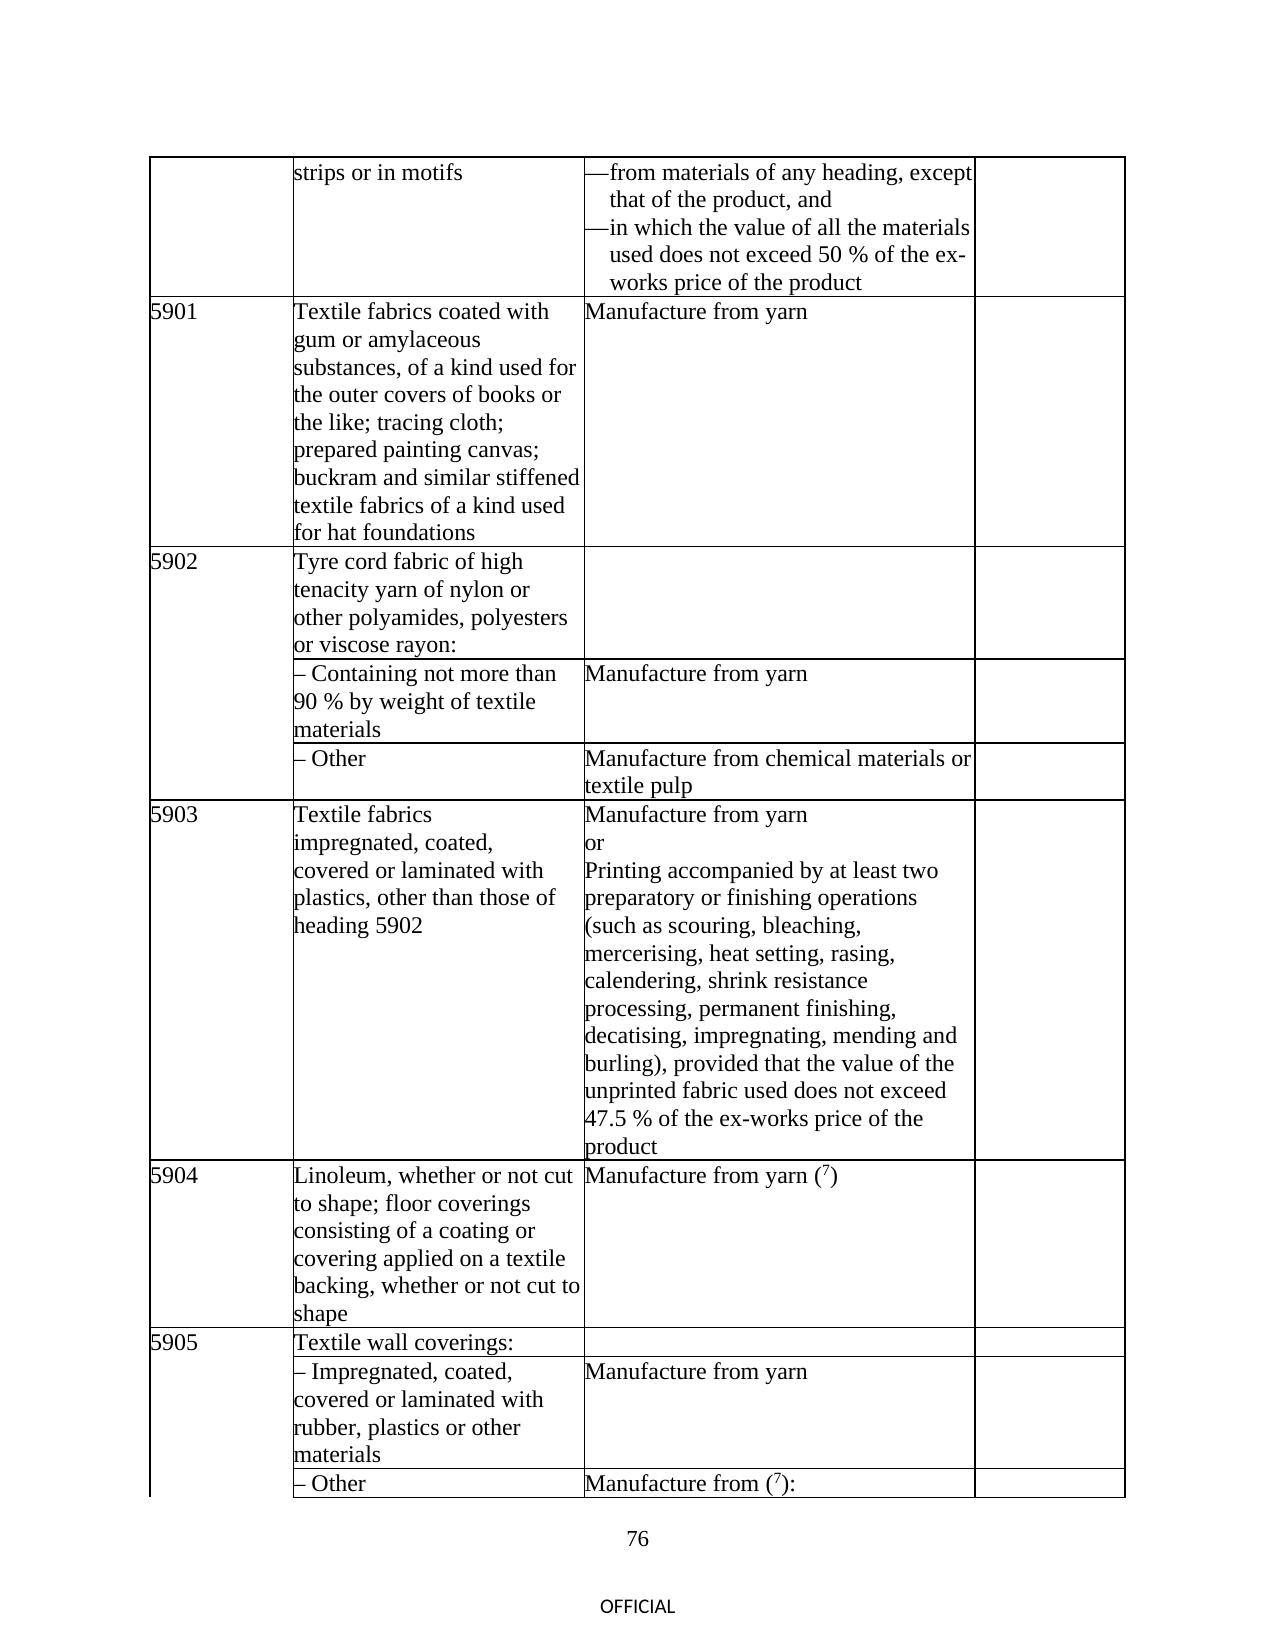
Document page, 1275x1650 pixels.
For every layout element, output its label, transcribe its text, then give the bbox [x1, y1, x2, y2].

table_cell Tyre cord fabric of high tenacity yarn of nylon or other polyamides, polyesters or viscose rayon: [294, 547, 584, 658]
table_cell [976, 660, 1124, 742]
table_header — [585, 158, 609, 213]
table_cell Manufacture from yarn [585, 297, 974, 546]
table_cell [976, 297, 1124, 546]
table_cell [976, 1357, 1124, 1468]
table_cell [585, 158, 974, 296]
table_cell Manufacture from yarn (7) [585, 1161, 974, 1327]
table_cell [976, 158, 1124, 296]
table_cell Manufacture from chemical materials or textile pulp [585, 744, 974, 799]
table_cell 5905 [151, 1328, 293, 1497]
table_cell [585, 1328, 974, 1356]
table_cell 5903 [151, 801, 293, 1159]
table_cell Manufacture from yarn or Printing accompanied by at least two preparatory or finishing operations (such as scouring, bleaching, mercerising, heat setting, rasing, calendering, shrink resistance processing, permanent finishing, decatising, impregnating, mending and burling), provided that the value of the unprinted fabric used does not exceed 47.5 % of the ex-works price of the product [585, 801, 974, 1159]
table_cell Textile fabrics impregnated, coated, covered or laminated with plastics, other than those of heading 5902 [294, 801, 584, 1159]
table_cell 5902 [151, 547, 293, 799]
table_cell – Impregnated, coated, covered or laminated with rubber, plastics or other materials [294, 1357, 584, 1468]
table_header from materials of any heading, except that of the product, and [609, 158, 974, 213]
table_cell [976, 1161, 1124, 1327]
table_cell Textile fabrics coated with gum or amylaceous substances, of a kind used for the outer covers of books or the like; tracing cloth; prepared painting canvas; buckram and similar stiffened textile fabrics of a kind used for hat foundations [294, 297, 584, 546]
table_cell – Other [294, 1469, 584, 1497]
table_cell – Containing not more than 90 % by weight of textile materials [294, 660, 584, 742]
table_header in which the value of all the materials used does not exceed 50 % of the ex-works price of the product [609, 213, 974, 296]
table_cell Linoleum, whether or not cut to shape; floor coverings consisting of a coating or covering applied on a textile backing, whether or not cut to shape [294, 1161, 584, 1327]
table_cell 5901 [151, 297, 293, 546]
table_cell Manufacture from yarn [585, 1357, 974, 1468]
table_cell – Other [294, 744, 584, 799]
table_cell Manufacture from yarn [585, 660, 974, 742]
table_cell [976, 801, 1124, 1159]
table_cell [151, 158, 293, 296]
table_cell [976, 547, 1124, 658]
table_cell [976, 1328, 1124, 1356]
table_cell 5904 [151, 1161, 293, 1327]
table_cell [976, 744, 1124, 799]
table_header — [585, 213, 609, 296]
table_cell [585, 547, 974, 658]
table_cell strips or in motifs [294, 158, 584, 296]
table_cell Manufacture from (7): [585, 1469, 974, 1497]
table_cell [976, 1469, 1124, 1497]
table_cell Textile wall coverings: [294, 1328, 584, 1356]
